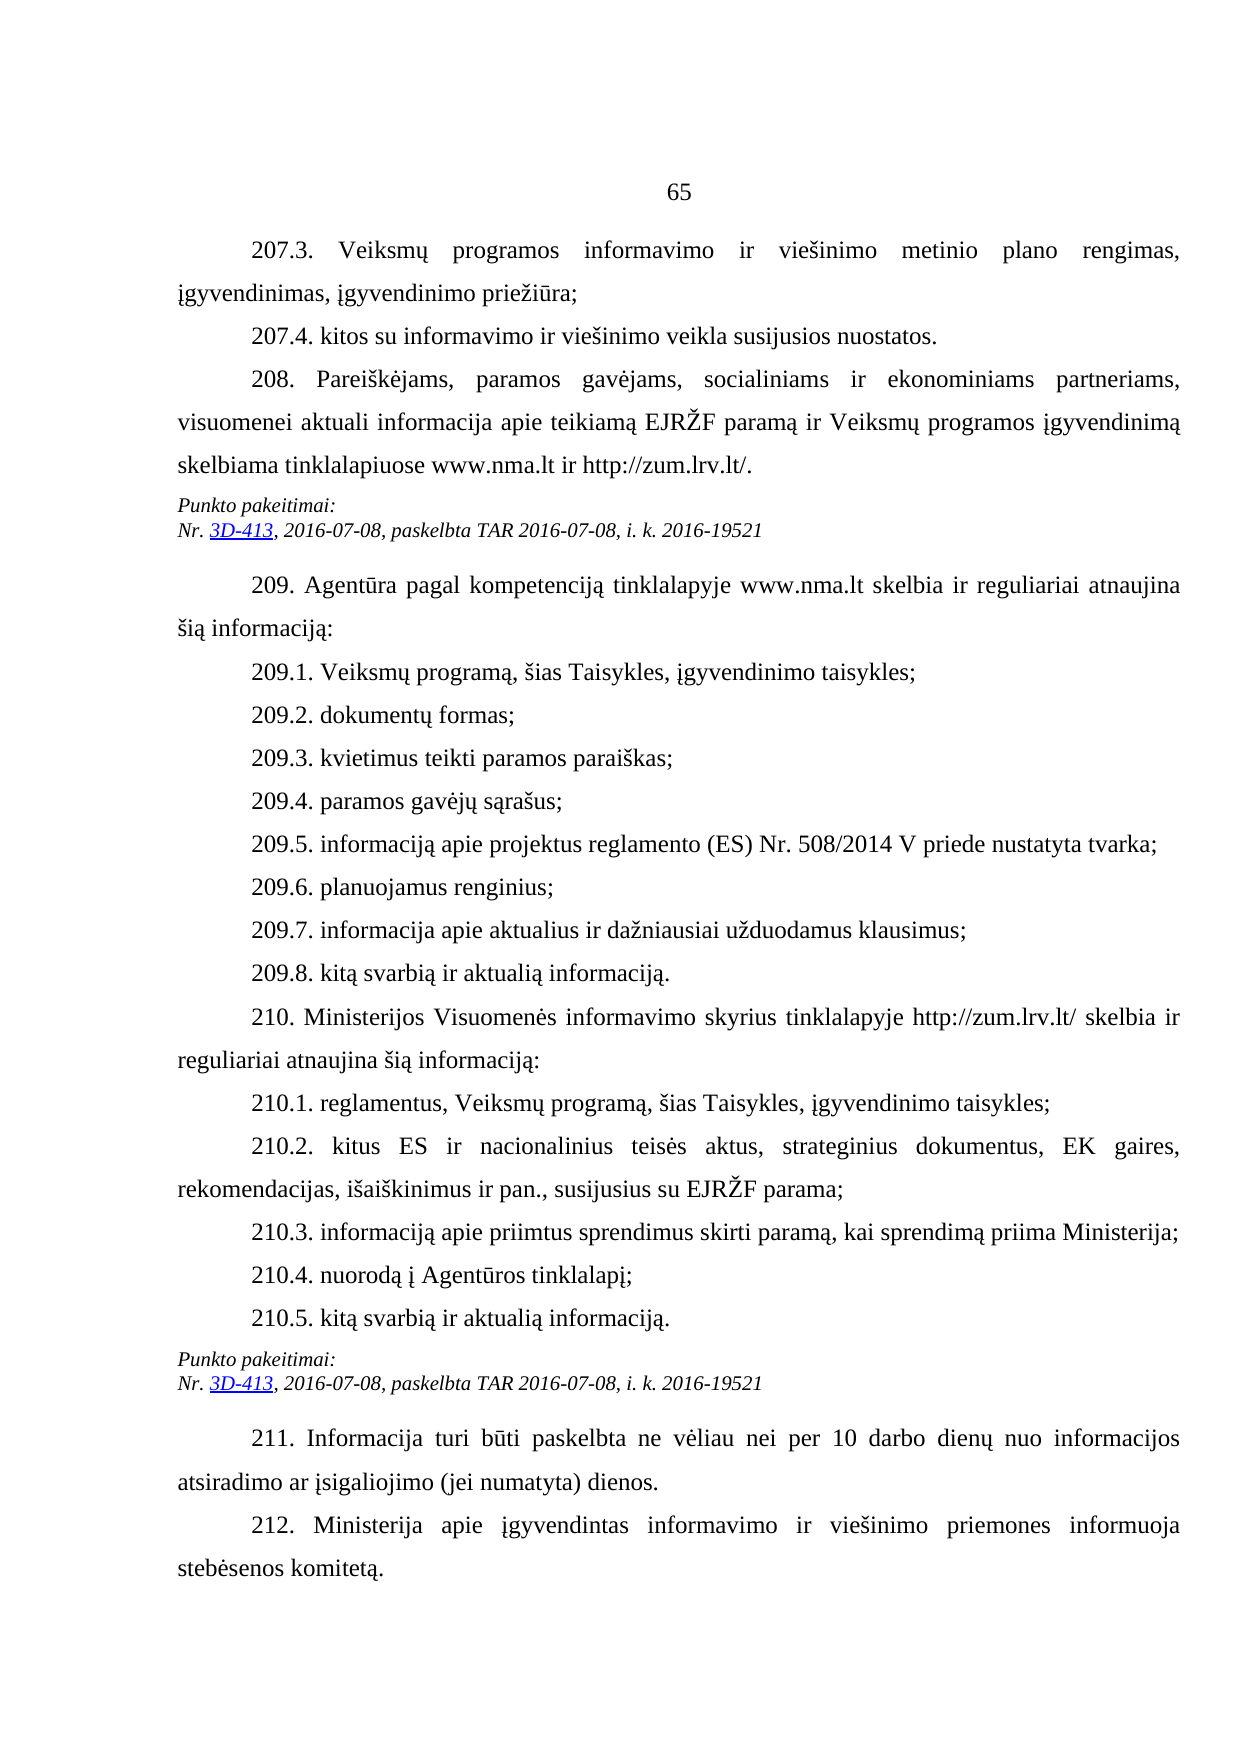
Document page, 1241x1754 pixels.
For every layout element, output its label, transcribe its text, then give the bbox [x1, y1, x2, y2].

text 209.7. informacija apie aktualius ir dažniausiai užduodamus klausimus; [177, 915, 1181, 944]
text Nr. 3D-413, 2016-07-08, paskelbta TAR 2016-07-08, i. k. 2016-19521 [177, 517, 1181, 542]
text 210. Ministerijos Visuomenės informavimo skyrius tinklalapyje http://zum.lrv.lt/ skelbia ir reguliariai atnaujina šią informaciją: [177, 1002, 1181, 1073]
text 209.8. kitą svarbią ir aktualią informaciją. [177, 958, 1181, 987]
text 209.4. paramos gavėjų sąrašus; [177, 786, 1181, 815]
text 210.3. informaciją apie priimtus sprendimus skirti paramą, kai sprendimą priima Ministerija; [177, 1217, 1181, 1246]
text 210.2. kitus ES ir nacionalinius teisės aktus, strateginius dokumentus, EK gaires, rekomendacijas, išaiškinimus ir pan., susijusius su EJRŽF parama; [177, 1131, 1181, 1203]
text 209.1. Veiksmų programą, šias Taisykles, įgyvendinimo taisykles; [177, 657, 1181, 685]
text 209.3. kvietimus teikti paramos paraiškas; [177, 743, 1181, 772]
text 210.5. kitą svarbią ir aktualią informaciją. [177, 1303, 1181, 1332]
text 208. Pareiškėjams, paramos gavėjams, socialiniams ir ekonominiams partneriams, visuomenei aktuali informacija apie teikiamą EJRŽF paramą ir Veiksmų programos įgyvendinimą skelbiama tinklalapiuose www.nma.lt ir http://zum.lrv.lt/. [177, 364, 1181, 479]
text Punkto pakeitimai: [177, 493, 1181, 517]
text 209.6. planuojamus renginius; [177, 872, 1181, 901]
text 209.2. dokumentų formas; [177, 700, 1181, 728]
text 210.4. nuorodą į Agentūros tinklalapį; [177, 1260, 1181, 1289]
text Nr. 3D-413, 2016-07-08, paskelbta TAR 2016-07-08, i. k. 2016-19521 [177, 1371, 1181, 1395]
text 212. Ministerija apie įgyvendintas informavimo ir viešinimo priemones informuoja stebėsenos komitetą. [177, 1510, 1181, 1582]
text 209. Agentūra pagal kompetenciją tinklalapyje www.nma.lt skelbia ir reguliariai atnaujina šią informaciją: [177, 570, 1181, 642]
text 210.1. reglamentus, Veiksmų programą, šias Taisykles, įgyvendinimo taisykles; [177, 1088, 1181, 1117]
text 207.4. kitos su informavimo ir viešinimo veikla susijusios nuostatos. [177, 321, 1181, 350]
text 211. Informacija turi būti paskelbta ne vėliau nei per 10 darbo dienų nuo informacijos atsiradimo ar įsigaliojimo (jei numatyta) dienos. [177, 1423, 1181, 1495]
text 207.3. Veiksmų programos informavimo ir viešinimo metinio plano rengimas, įgyvendinimas, įgyvendinimo priežiūra; [177, 235, 1181, 307]
text Punkto pakeitimai: [177, 1347, 1181, 1371]
text 209.5. informaciją apie projektus reglamento (ES) Nr. 508/2014 V priede nustatyta tvarka; [177, 829, 1181, 858]
